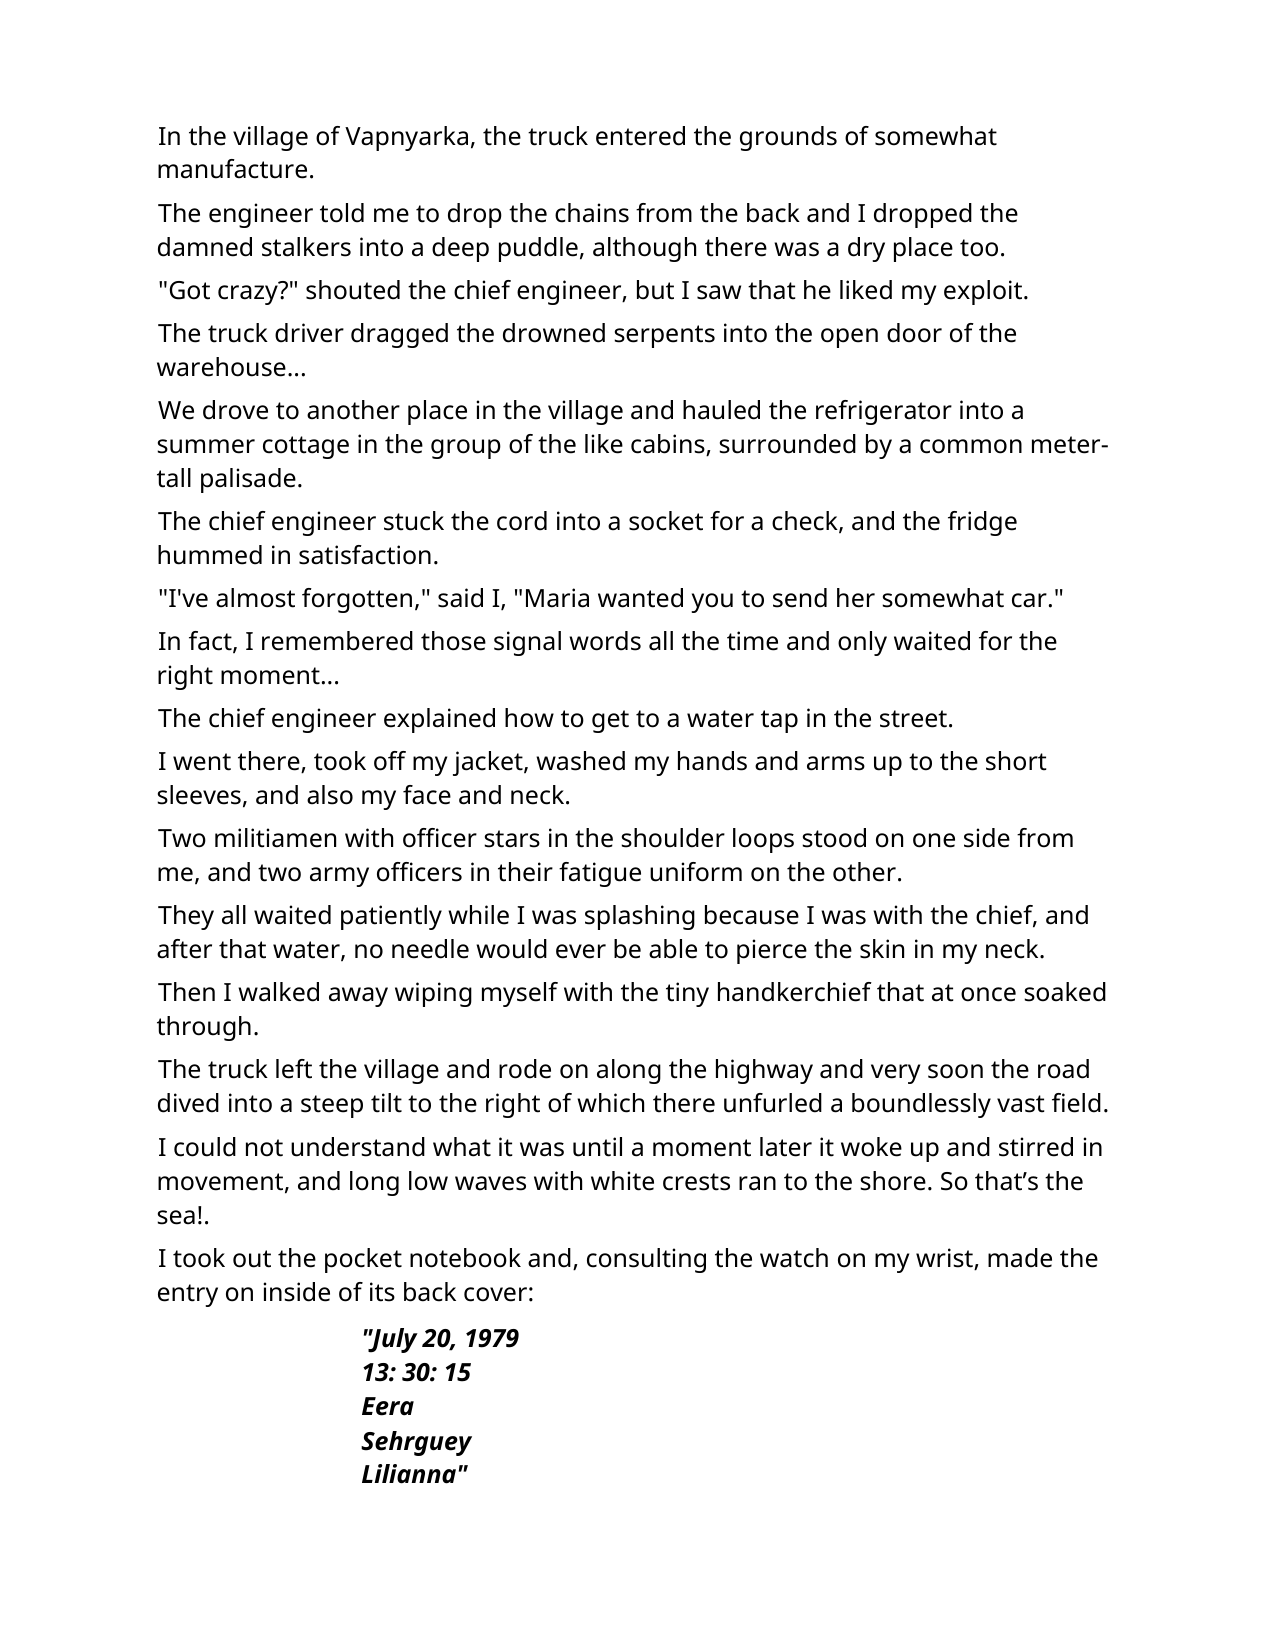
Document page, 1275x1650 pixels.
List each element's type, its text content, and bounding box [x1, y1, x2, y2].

text Lilianna" [286, 1457, 1118, 1491]
text The chief engineer explained how to get to a water tap in the street. [156, 701, 1118, 735]
text They all waited patiently while I was splashing because I was with the chief, and after that water, no needle would ever be able to pierce the skin in my neck. [156, 898, 1118, 966]
text In the village of Vapnyarka, the truck entered the grounds of somewhat manufacture. [156, 118, 1118, 186]
text The truck driver dragged the drowned serpents into the open door of the warehouse... [156, 315, 1118, 383]
text "July 20, 1979 [286, 1321, 1118, 1355]
text The truck left the village and rode on along the highway and very soon the road dived into a steep tilt to the right of which there unfurled a boundlessly vast field. [156, 1052, 1118, 1120]
text Sehrguey [286, 1423, 1118, 1457]
text The chief engineer stuck the cord into a socket for a check, and the fridge hummed in satisfaction. [156, 503, 1118, 572]
text The engineer told me to drop the chains from the back and I dropped the damned stalkers into a deep puddle, although there was a dry place too. [156, 195, 1118, 263]
text "I've almost forgotten," said I, "Maria wanted you to send her somewhat car." [156, 581, 1118, 615]
text I took out the pocket notebook and, consulting the watch on my wrist, made the entry on inside of its back cover: [156, 1240, 1118, 1308]
text I went there, took off my jacket, washed my hands and arms up to the short sleeves, and also my face and neck. [156, 744, 1118, 812]
text 13: 30: 15 [286, 1355, 1118, 1389]
text Two militiamen with officer stars in the shoulder loops stood on one side from me, and two army officers in their fatigue uniform on the other. [156, 821, 1118, 889]
text Then I walked away wiping myself with the tiny handkerchief that at once soaked through. [156, 975, 1118, 1043]
text Eera [286, 1389, 1118, 1423]
text "Got crazy?" shouted the chief engineer, but I saw that he liked my exploit. [156, 272, 1118, 306]
text In fact, I remembered those signal words all the time and only waited for the right moment... [156, 624, 1118, 692]
text We drove to another place in the village and hauled the refrigerator into a summer cottage in the group of the like cabins, surrounded by a common meter-tall palisade. [156, 392, 1118, 494]
text I could not understand what it was until a moment later it woke up and stirred in movement, and long low waves with white crests ran to the shore. So that’s the sea!. [156, 1129, 1118, 1231]
